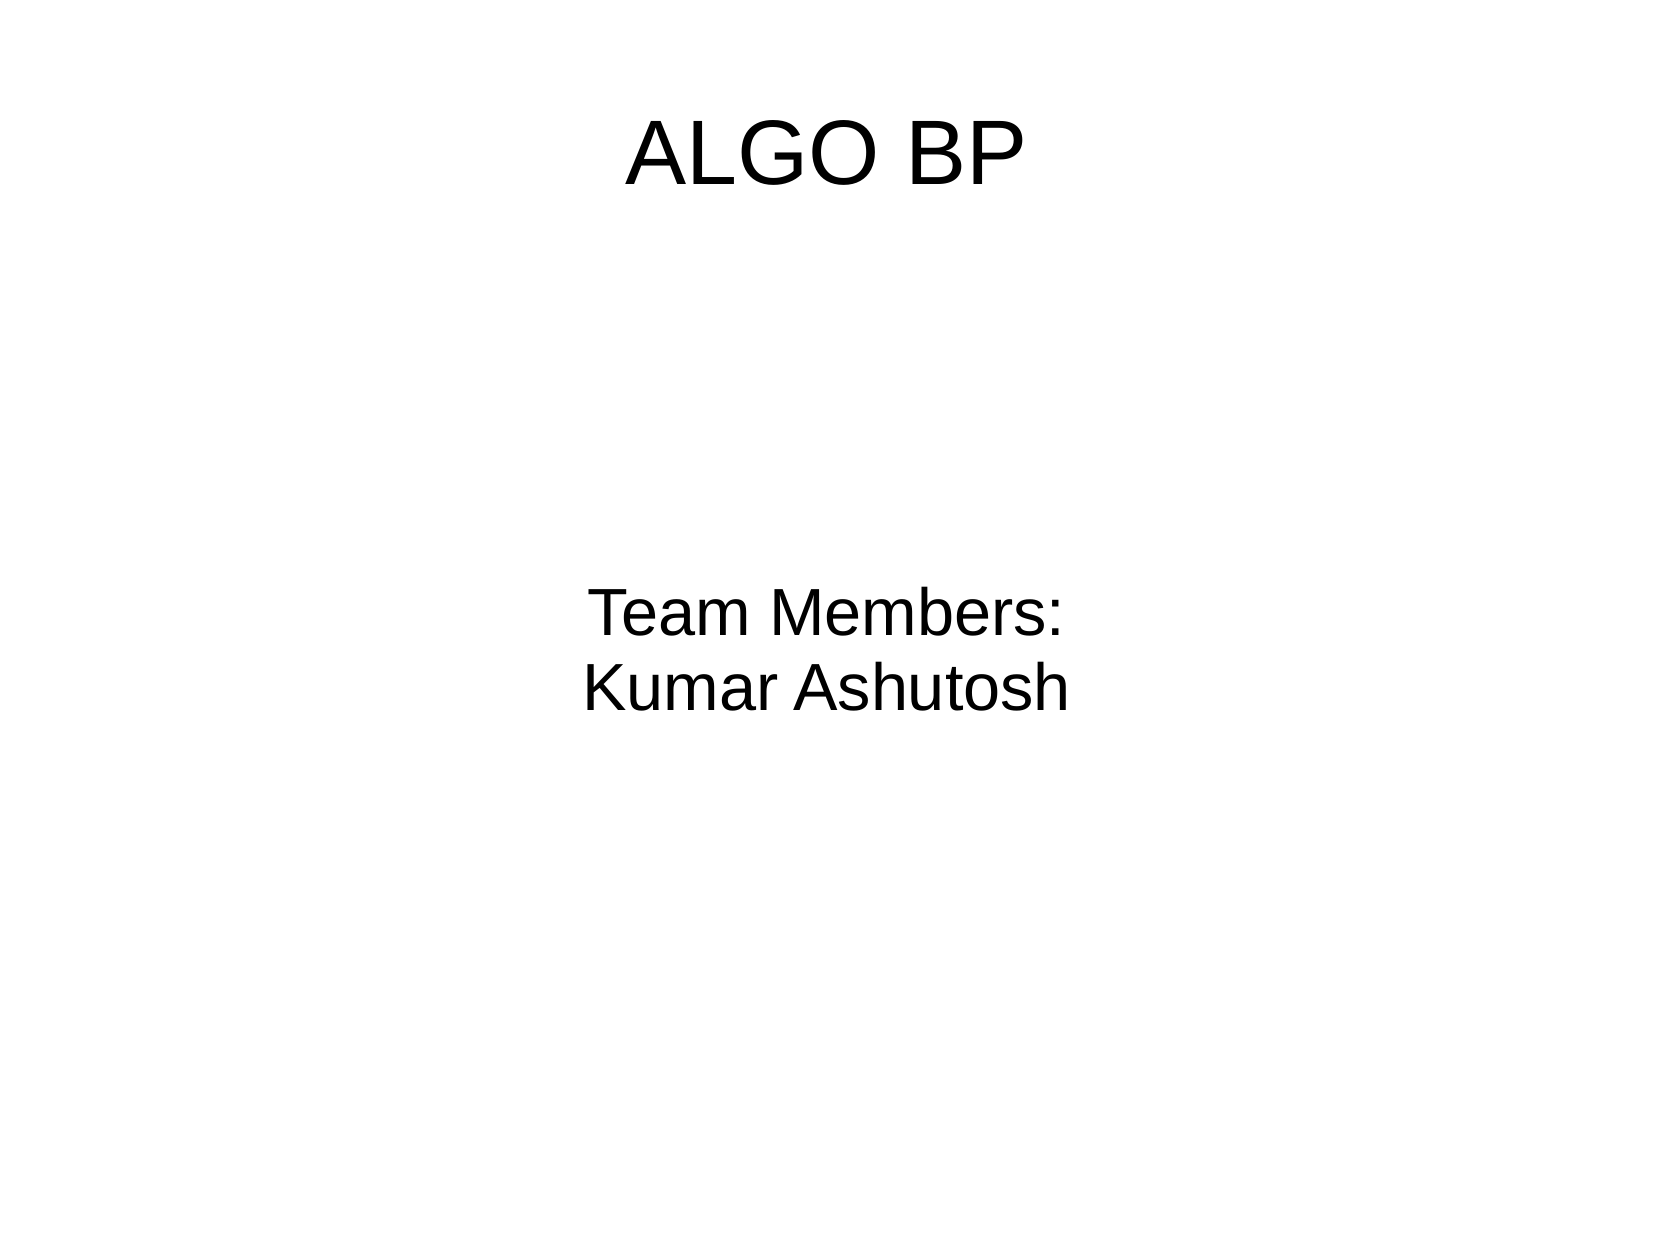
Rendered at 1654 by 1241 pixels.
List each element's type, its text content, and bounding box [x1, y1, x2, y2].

subtitle Team Members: Kumar Ashutosh [82, 290, 1571, 1010]
title ALGO BP [82, 49, 1571, 257]
